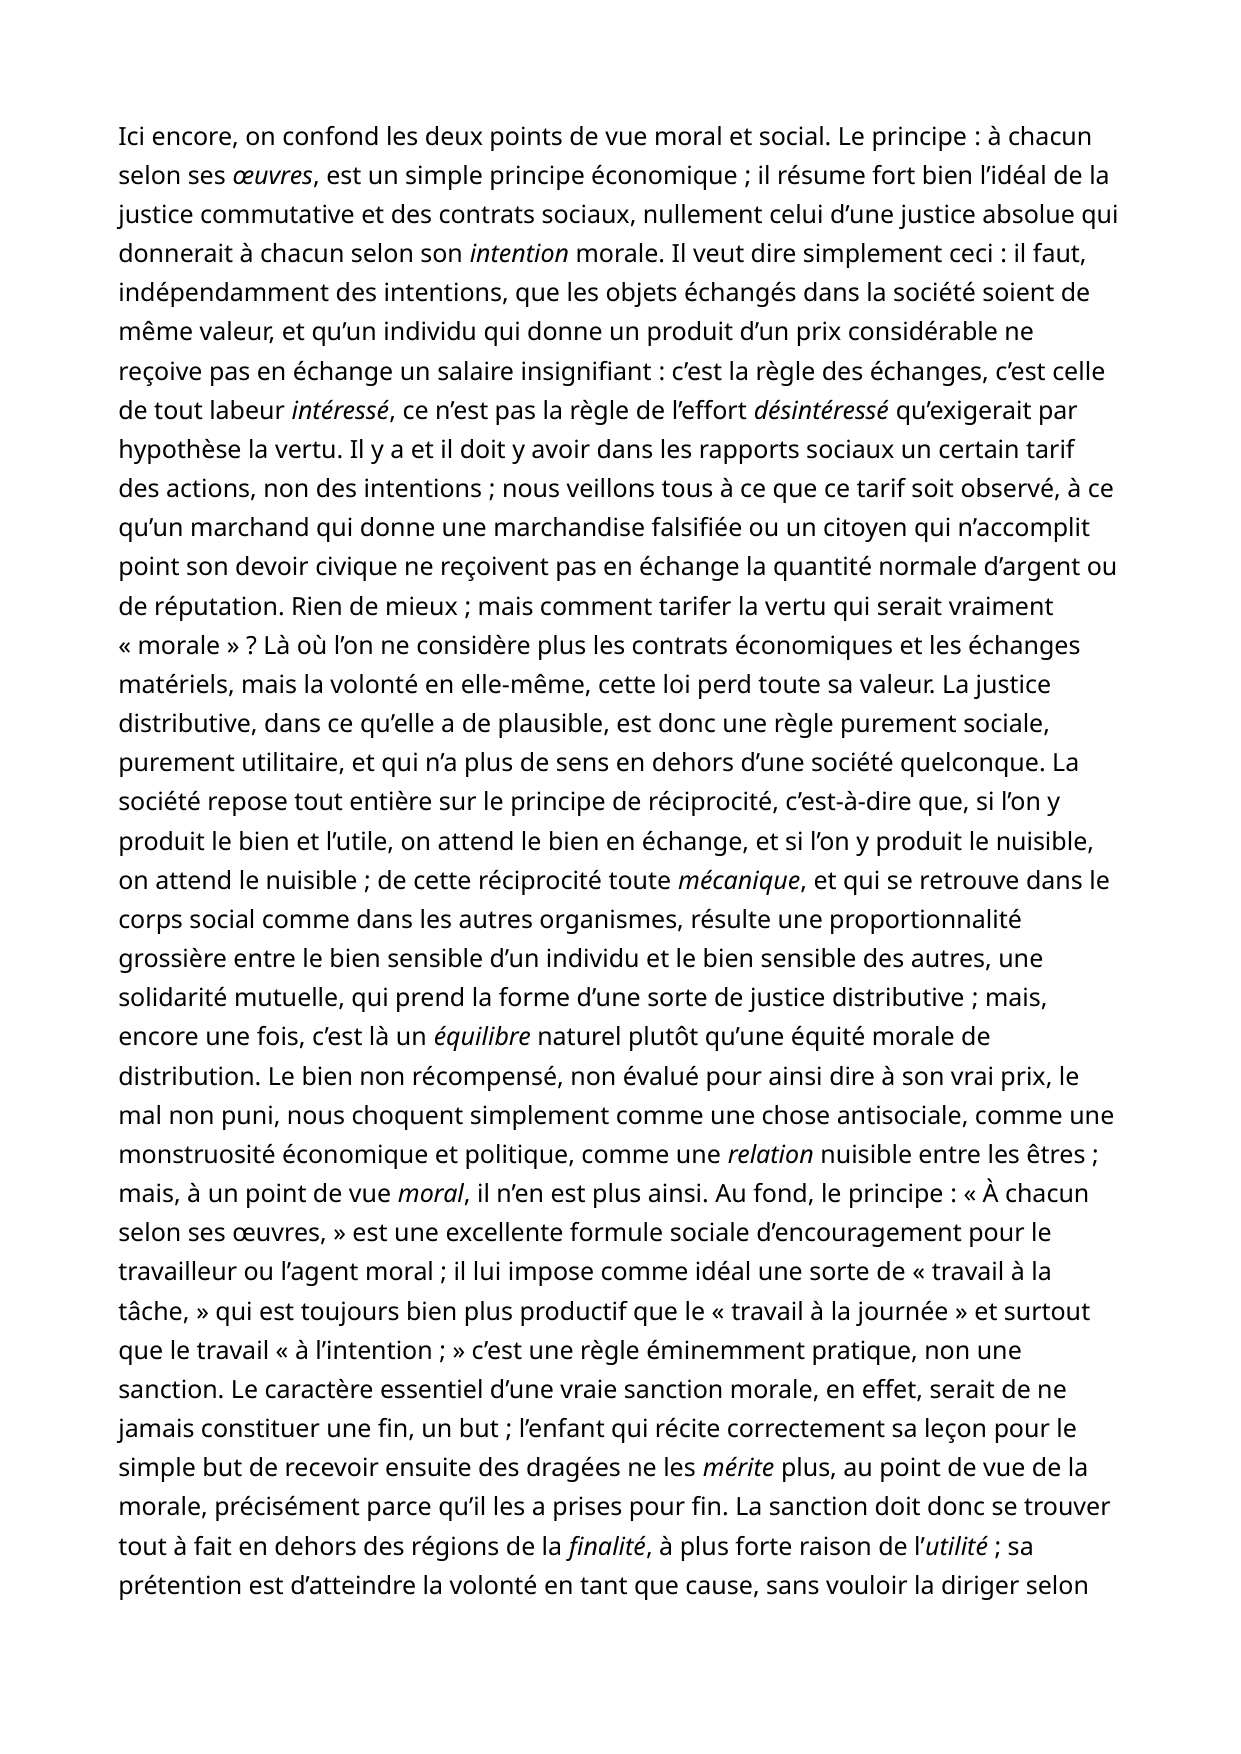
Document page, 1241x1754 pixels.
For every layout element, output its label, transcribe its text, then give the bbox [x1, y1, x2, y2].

text Ici encore, on confond les deux points de vue moral et social. Le principe : à chacun selon ses œuvres, est un simple principe économique ; il résume fort bien l’idéal de la justice commutative et des contrats sociaux, nullement celui d’une justice absolue qui donnerait à chacun selon son intention morale. Il veut dire simplement ceci : il faut, indépendamment des intentions, que les objets échangés dans la société soient de même valeur, et qu’un individu qui donne un produit d’un prix considérable ne reçoive pas en échange un salaire insignifiant : c’est la règle des échanges, c’est celle de tout labeur intéressé, ce n’est pas la règle de l’effort désintéressé qu’exigerait par hypothèse la vertu. Il y a et il doit y avoir dans les rapports sociaux un certain tarif des actions, non des intentions ; nous veillons tous à ce que ce tarif soit observé, à ce qu’un marchand qui donne une marchandise falsifiée ou un citoyen qui n’accomplit point son devoir civique ne reçoivent pas en échange la quantité normale d’argent ou de réputation. Rien de mieux ; mais comment tarifer la vertu qui serait vraiment « morale » ? Là où l’on ne considère plus les contrats économiques et les échanges matériels, mais la volonté en elle-même, cette loi perd toute sa valeur. La justice distributive, dans ce qu’elle a de plausible, est donc une règle purement sociale, purement utilitaire, et qui n’a plus de sens en dehors d’une société quelconque. La société repose tout entière sur le principe de réciprocité, c’est-à-dire que, si l’on y produit le bien et l’utile, on attend le bien en échange, et si l’on y produit le nuisible, on attend le nuisible ; de cette réciprocité toute mécanique, et qui se retrouve dans le corps social comme dans les autres organismes, résulte une proportionnalité grossière entre le bien sensible d’un individu et le bien sensible des autres, une solidarité mutuelle, qui prend la forme d’une sorte de justice distributive ; mais, encore une fois, c’est là un équilibre naturel plutôt qu’une équité morale de distribution. Le bien non récompensé, non évalué pour ainsi dire à son vrai prix, le mal non puni, nous choquent simplement comme une chose antisociale, comme une monstruosité économique et politique, comme une relation nuisible entre les êtres ; mais, à un point de vue moral, il n’en est plus ainsi. Au fond, le principe : « À chacun selon ses œuvres, » est une excellente formule sociale d’encouragement pour le travailleur ou l’agent moral ; il lui impose comme idéal une sorte de « travail à la tâche, » qui est toujours bien plus productif que le « travail à la journée » et surtout que le travail « à l’intention ; » c’est une règle éminemment pratique, non une sanction. Le caractère essentiel d’une vraie sanction morale, en effet, serait de ne jamais constituer une fin, un but ; l’enfant qui récite correctement sa leçon pour le simple but de recevoir ensuite des dragées ne les mérite plus, au point de vue de la morale, précisément parce qu’il les a prises pour fin. La sanction doit donc se trouver tout à fait en dehors des régions de la finalité, à plus forte raison de l’utilité ; sa prétention est d’atteindre la volonté en tant que cause, sans vouloir la diriger selon [118, 118, 1122, 1601]
